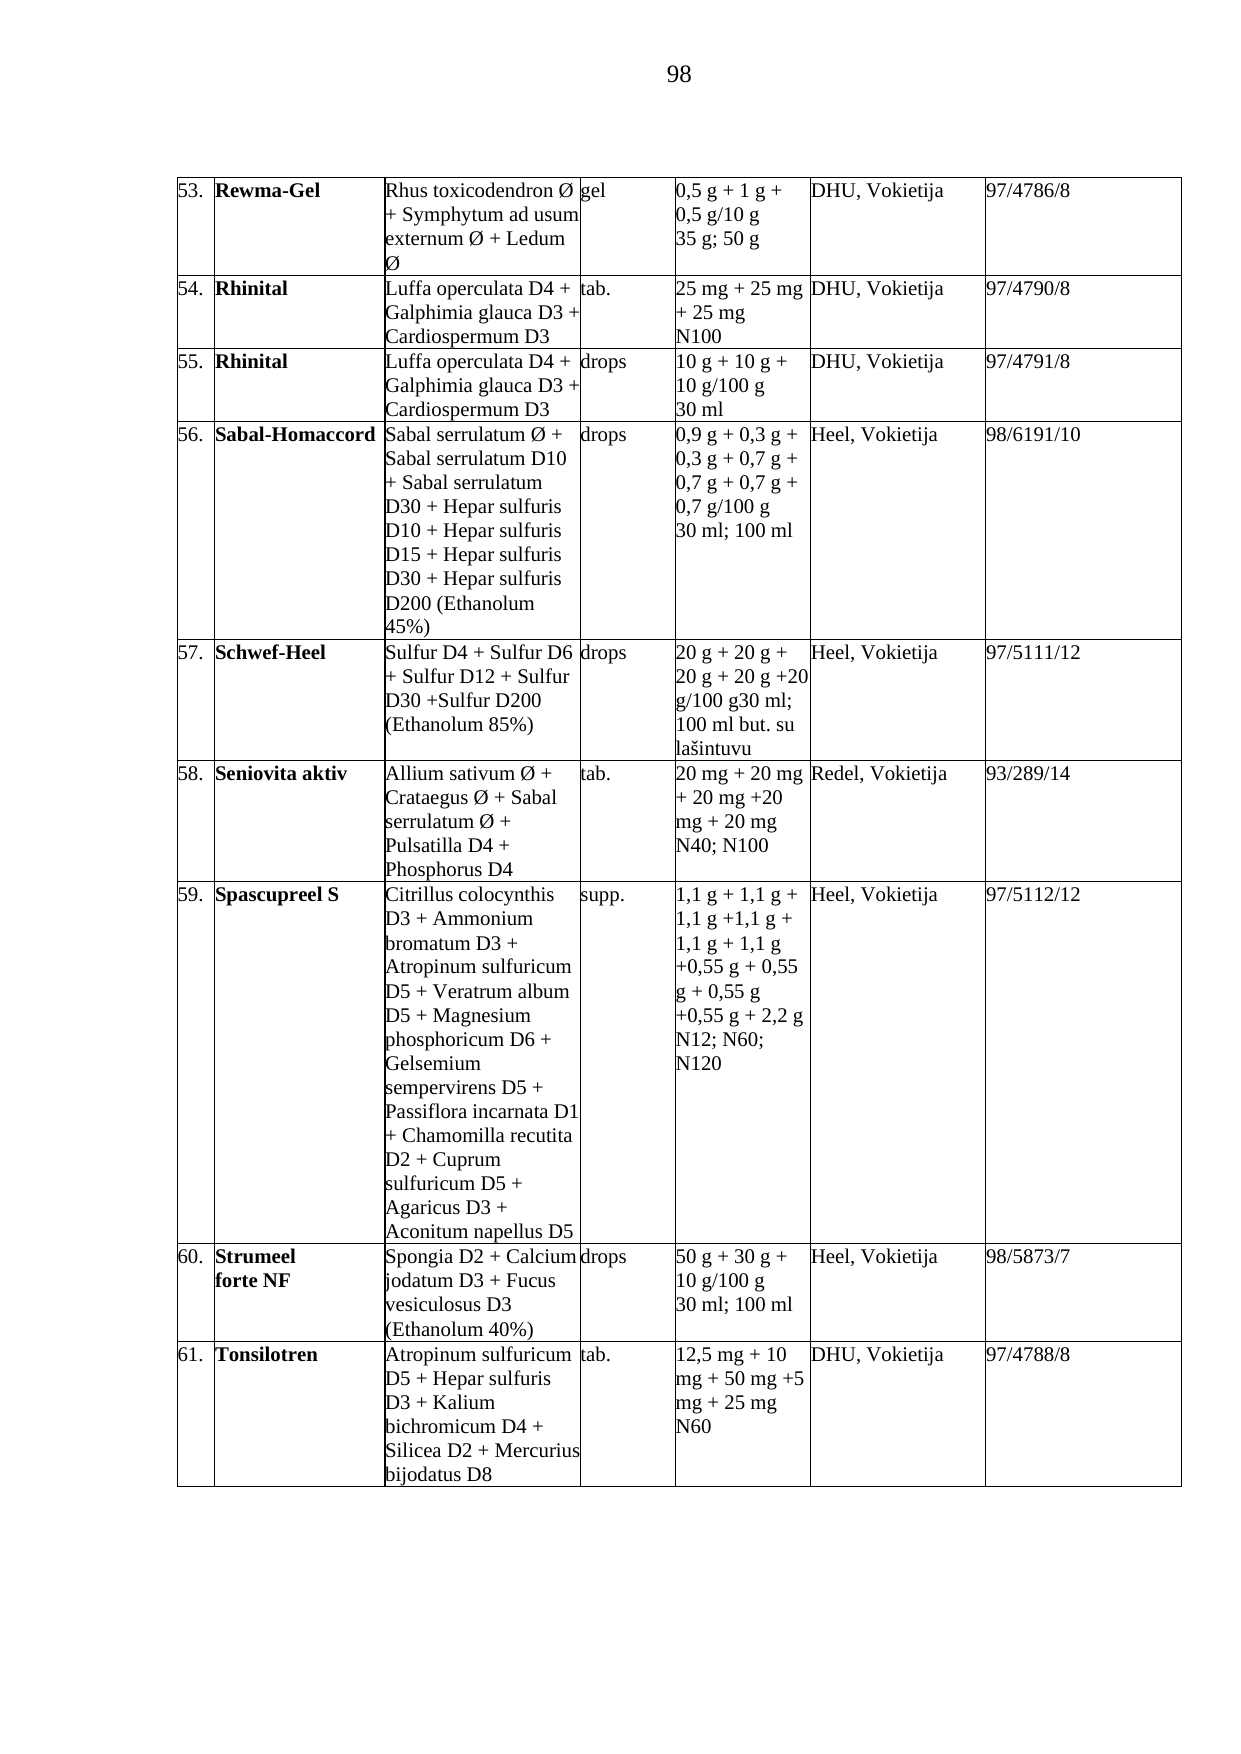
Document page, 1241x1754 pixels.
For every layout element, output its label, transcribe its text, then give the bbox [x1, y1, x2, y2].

table_cell 58. [178, 761, 214, 881]
table_cell Atropinum sulfuricum D5 + Hepar sulfuris D3 + Kalium bichromicum D4 + Silicea D2 + Mercurius bijodatus D8 [386, 1342, 580, 1486]
table_cell Spongia D2 + Calcium jodatum D3 + Fucus vesiculosus D3 (Ethanolum 40%) [386, 1244, 580, 1341]
table_cell Seniovita aktiv [215, 761, 384, 881]
table_cell Luffa operculata D4 + Galphimia glauca D3 + Cardiospermum D3 [386, 276, 580, 348]
table_cell 97/4790/8 [986, 276, 1181, 348]
table_cell Sabal-Homaccord [215, 422, 384, 638]
table_cell Rewma-Gel [215, 178, 384, 274]
table_cell drops [581, 640, 675, 760]
table_cell Spascupreel S [215, 882, 384, 1243]
table_cell DHU, Vokietija [811, 276, 985, 348]
table_cell 53. [178, 178, 214, 274]
table_cell drops [581, 349, 675, 421]
table_cell 59. [178, 882, 214, 1243]
table_cell tab. [581, 1342, 675, 1486]
table_cell Heel, Vokietija [811, 422, 985, 638]
table_cell Heel, Vokietija [811, 640, 985, 760]
table_cell 98/6191/10 [986, 422, 1181, 638]
table_cell 97/4791/8 [986, 349, 1181, 421]
table_cell 20 g + 20 g + 20 g + 20 g +20 g/100 g30 ml; 100 ml but. su lašintuvu [676, 640, 810, 760]
table_cell Rhinital [215, 276, 384, 348]
table_cell Luffa operculata D4 + Galphimia glauca D3 + Cardiospermum D3 [386, 349, 580, 421]
table_cell 60. [178, 1244, 214, 1341]
table_cell 0,9 g + 0,3 g + 0,3 g + 0,7 g + 0,7 g + 0,7 g + 0,7 g/100 g 30 ml; 100 ml [676, 422, 810, 638]
table_cell 98/5873/7 [986, 1244, 1181, 1341]
table_cell tab. [581, 761, 675, 881]
table_cell 97/5111/12 [986, 640, 1181, 760]
table_cell Citrillus colocynthis D3 + Ammonium bromatum D3 + Atropinum sulfuricum D5 + Veratrum album D5 + Magnesium phosphoricum D6 + Gelsemium sempervirens D5 + Passiflora incarnata D1 + Chamomilla recutita D2 + Cuprum sulfuricum D5 + Agaricus D3 + Aconitum napellus D5 [386, 882, 580, 1243]
table_cell 97/4786/8 [986, 178, 1181, 274]
table_cell Rhus toxicodendron Ø + Symphytum ad usum externum Ø + Ledum Ø [386, 178, 580, 274]
table_cell 97/4788/8 [986, 1342, 1181, 1486]
table_cell Rhinital [215, 349, 384, 421]
table_cell 61. [178, 1342, 214, 1486]
table_cell Allium sativum Ø + Crataegus Ø + Sabal serrulatum Ø + Pulsatilla D4 + Phosphorus D4 [386, 761, 580, 881]
table_cell drops [581, 1244, 675, 1341]
table_cell 93/289/14 [986, 761, 1181, 881]
table_cell Schwef-Heel [215, 640, 384, 760]
table_cell drops [581, 422, 675, 638]
table_cell Redel, Vokietija [811, 761, 985, 881]
table_cell Heel, Vokietija [811, 882, 985, 1243]
table_cell 10 g + 10 g + 10 g/100 g 30 ml [676, 349, 810, 421]
table_cell 97/5112/12 [986, 882, 1181, 1243]
table_cell 0,5 g + 1 g + 0,5 g/10 g 35 g; 50 g [676, 178, 810, 274]
table_cell Tonsilotren [215, 1342, 384, 1486]
table_cell 50 g + 30 g + 10 g/100 g 30 ml; 100 ml [676, 1244, 810, 1341]
table_cell 54. [178, 276, 214, 348]
table_cell 25 mg + 25 mg + 25 mg N100 [676, 276, 810, 348]
table_cell 1,1 g + 1,1 g + 1,1 g +1,1 g + 1,1 g + 1,1 g +0,55 g + 0,55 g + 0,55 g +0,55 g + 2,2 g N12; N60; N120 [676, 882, 810, 1243]
table_cell 55. [178, 349, 214, 421]
table_cell 12,5 mg + 10 mg + 50 mg +5 mg + 25 mg N60 [676, 1342, 810, 1486]
table_cell Heel, Vokietija [811, 1244, 985, 1341]
table_cell 20 mg + 20 mg + 20 mg +20 mg + 20 mg N40; N100 [676, 761, 810, 881]
table_cell DHU, Vokietija [811, 1342, 985, 1486]
table_cell Strumeel forte NF [215, 1244, 384, 1341]
table_cell Sulfur D4 + Sulfur D6 + Sulfur D12 + Sulfur D30 +Sulfur D200 (Ethanolum 85%) [386, 640, 580, 760]
table_cell DHU, Vokietija [811, 178, 985, 274]
table_cell 56. [178, 422, 214, 638]
table_cell gel [581, 178, 675, 274]
table_cell DHU, Vokietija [811, 349, 985, 421]
table_cell Sabal serrulatum Ø + Sabal serrulatum D10 + Sabal serrulatum D30 + Hepar sulfuris D10 + Hepar sulfuris D15 + Hepar sulfuris D30 + Hepar sulfuris D200 (Ethanolum 45%) [386, 422, 580, 638]
table_cell 57. [178, 640, 214, 760]
table_cell tab. [581, 276, 675, 348]
table_cell supp. [581, 882, 675, 1243]
